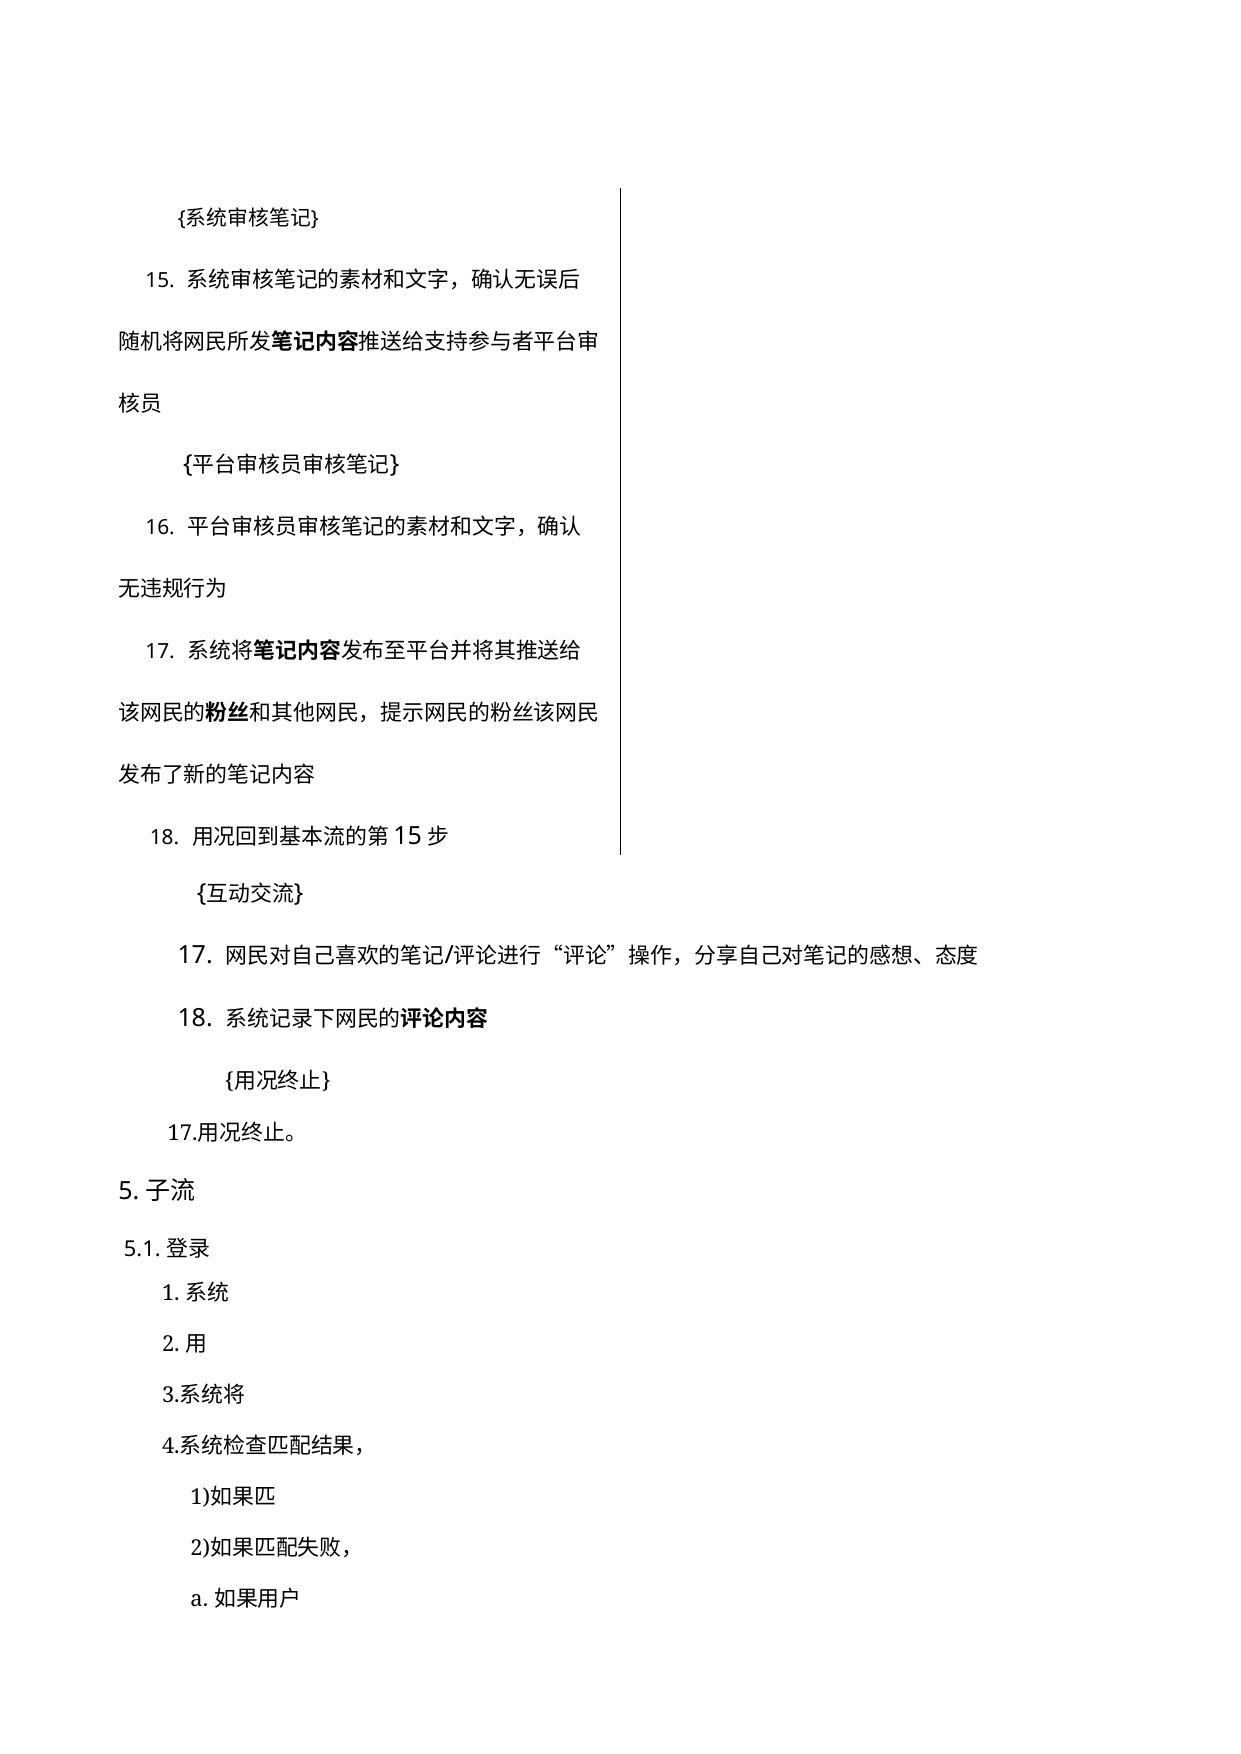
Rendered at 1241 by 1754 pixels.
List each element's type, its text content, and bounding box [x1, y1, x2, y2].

text {系统审核笔记} [118, 188, 618, 235]
subtitle 登录 [118, 1231, 1122, 1262]
text 17.用况终止。 [118, 1114, 1122, 1146]
text 1. 系统 [118, 1275, 1122, 1307]
text 4.系统检查匹配结果， [118, 1428, 1122, 1460]
text 15. 系统审核笔记的素材和文字，确认无误后 [118, 249, 618, 297]
text {平台审核员审核笔记} [118, 435, 618, 482]
text {互动交流} [118, 874, 1122, 908]
text 2)如果匹配失败， [118, 1530, 1122, 1562]
text 3.系统将 [118, 1377, 1122, 1409]
text 该网民的粉丝和其他网民，提示网民的粉丝该网民 [118, 683, 618, 730]
text 16. 平台审核员审核笔记的素材和文字，确认 [118, 497, 618, 544]
text a. 如果用户 [118, 1581, 1122, 1613]
text 17. 系统将笔记内容发布至平台并将其推送给 [118, 621, 618, 668]
text 1)如果匹 [118, 1479, 1122, 1511]
text 无违规行为 [118, 559, 618, 606]
text 2. 用 [118, 1326, 1122, 1358]
text 发布了新的笔记内容 [118, 744, 618, 792]
text 17. 网民对自己喜欢的笔记/评论进行“评论”操作，分享自己对笔记的感想、态度 [118, 937, 1122, 971]
text 18. 用况回到基本流的第15步 [118, 806, 618, 854]
text 随机将网民所发笔记内容推送给支持参与者平台审 [118, 311, 618, 359]
text 核员 [118, 373, 618, 421]
text {用况终止} [118, 1063, 1122, 1095]
text 18. 系统记录下网民的评论内容 [118, 1000, 1122, 1034]
subtitle 子流 [118, 1171, 1122, 1207]
